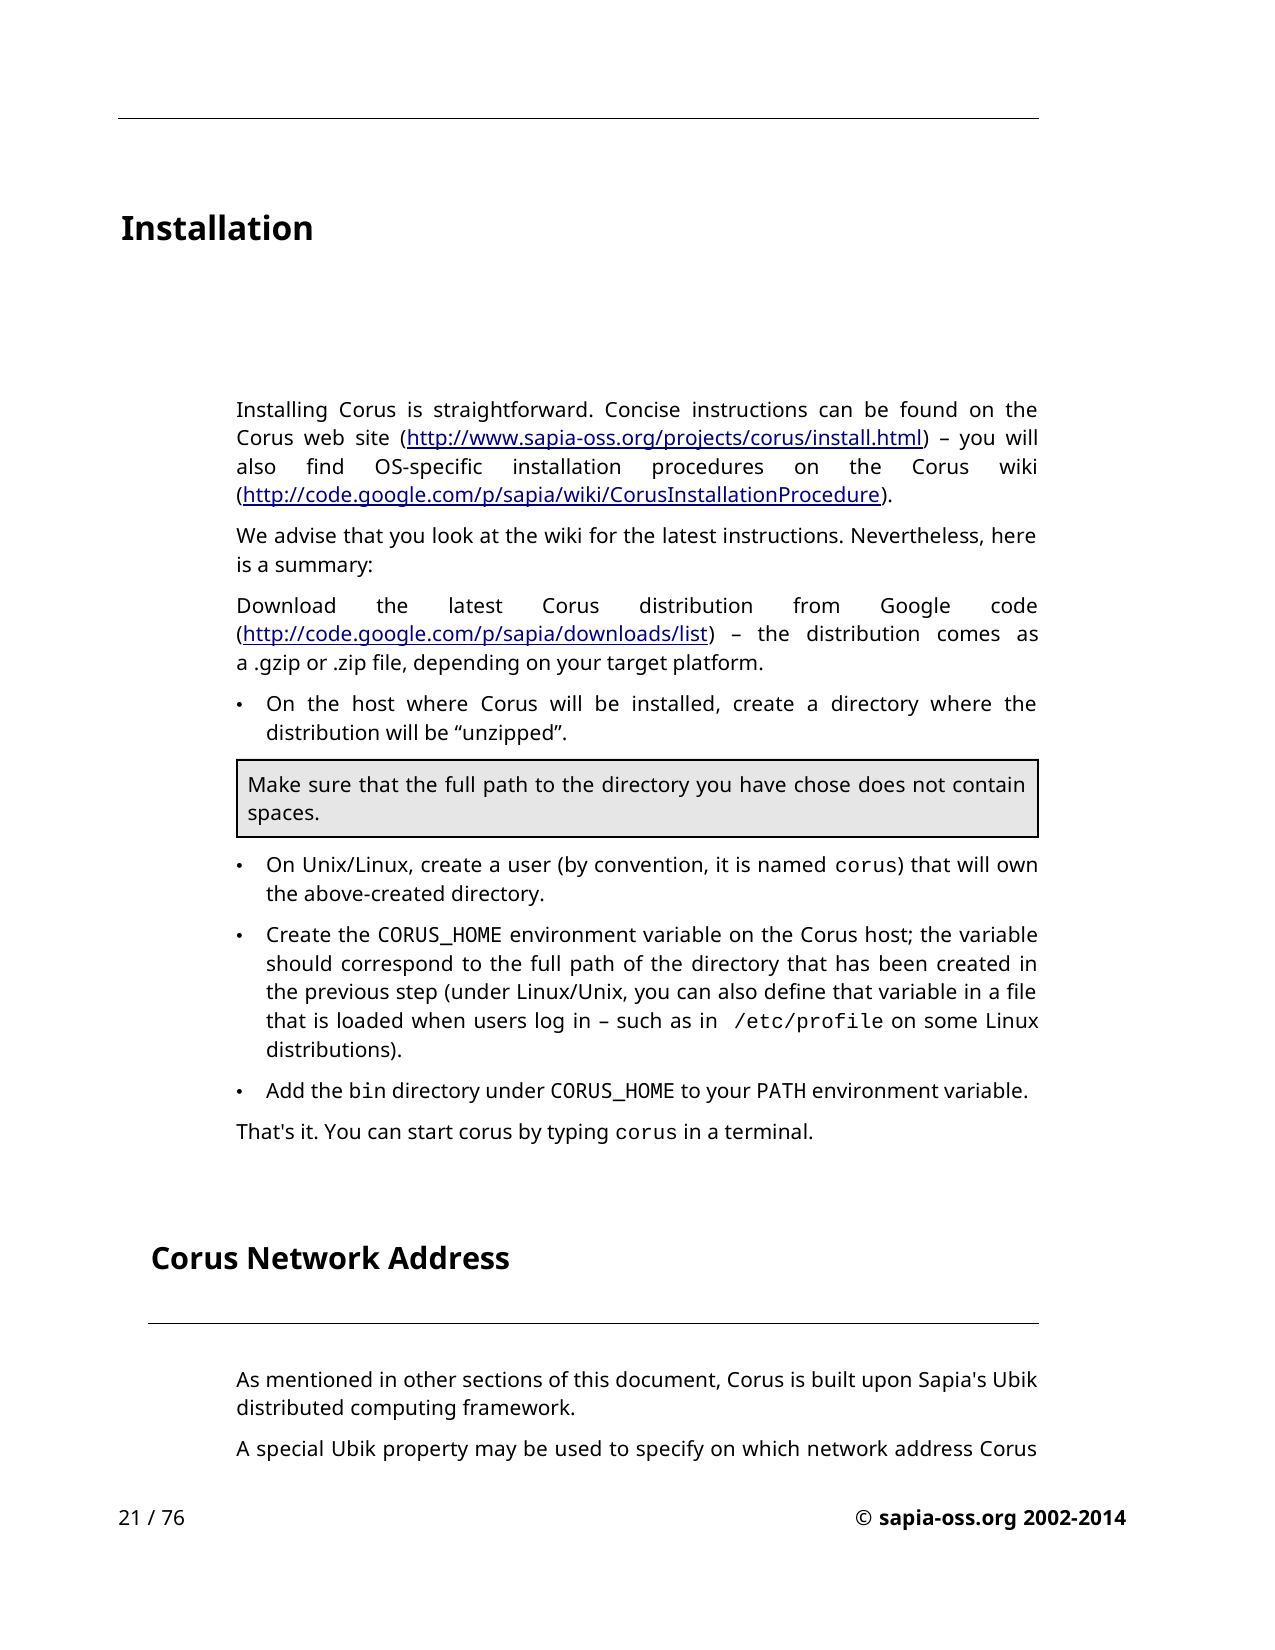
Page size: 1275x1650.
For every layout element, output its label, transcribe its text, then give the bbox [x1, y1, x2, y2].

text Download the latest Corus distribution from Google code (http://code.google.com/p/sapia/downloads/list) – the distribution comes as a .gzip or .zip file, depending on your target platform. [236, 591, 1039, 676]
text As mentioned in other sections of this document, Corus is built upon Sapia's Ubik distributed computing framework. [236, 1364, 1039, 1422]
text That's it. You can start corus by typing corus in a terminal. [236, 1117, 1039, 1146]
text Make sure that the full path to the directory you have chose does not contain spaces. [238, 761, 1037, 836]
subtitle Corus Network Address [148, 1234, 1039, 1323]
list On the host where Corus will be installed, create a directory where the distribution will be “unzipped”. [236, 689, 1039, 746]
list Create the CORUS_HOME environment variable on the Corus host; the variable should correspond to the full path of the directory that has been created in the previous step (under Linux/Unix, you can also define that variable in a file that is loaded when users log in – such as in /etc/profile on some Linux distributions). [236, 920, 1039, 1063]
text We advise that you look at the wiki for the latest instructions. Nevertheless, here is a summary: [236, 521, 1039, 578]
subtitle Installation [118, 119, 1039, 336]
text Installing Corus is straightforward. Concise instructions can be found on the Corus web site (http://www.sapia-oss.org/projects/corus/install.html) – you will also find OS-specific installation procedures on the Corus wiki (http://code.google.com/p/sapia/wiki/CorusInstallationProcedure). [236, 394, 1039, 509]
list On Unix/Linux, create a user (by convention, it is named corus) that will own the above-created directory. [236, 850, 1039, 908]
list Add the bin directory under CORUS_HOME to your PATH environment variable. [236, 1076, 1039, 1104]
text A special Ubik property may be used to specify on which network address Corus [236, 1434, 1039, 1463]
